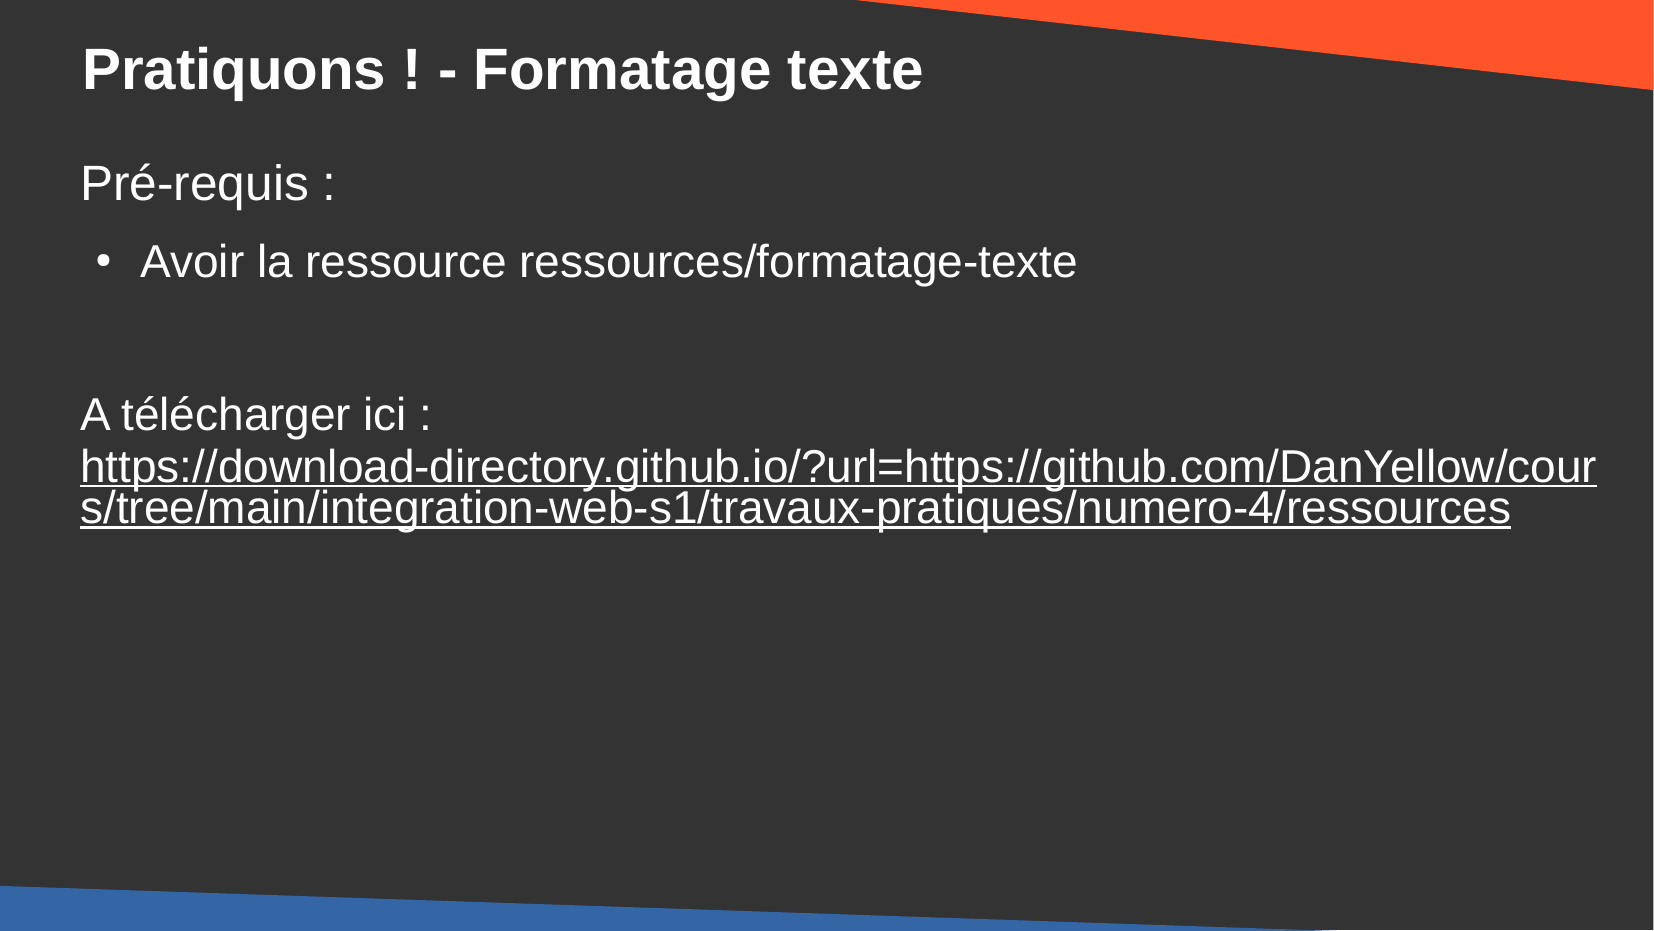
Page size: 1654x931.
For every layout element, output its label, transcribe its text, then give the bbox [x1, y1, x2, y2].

text_box [855, 0, 1654, 91]
list Pré-requis : Avoir la ressource ressources/formatage-texte A télécharger ici : https://download-directory.github.io/?url=https://github.com/DanYellow/cours/tree/main/integration-web-s1/travaux-pratiques/numero-4/ressources [80, 155, 1620, 493]
title Pratiquons ! - Formatage texte [82, 37, 1571, 114]
text_box [0, 885, 1337, 931]
